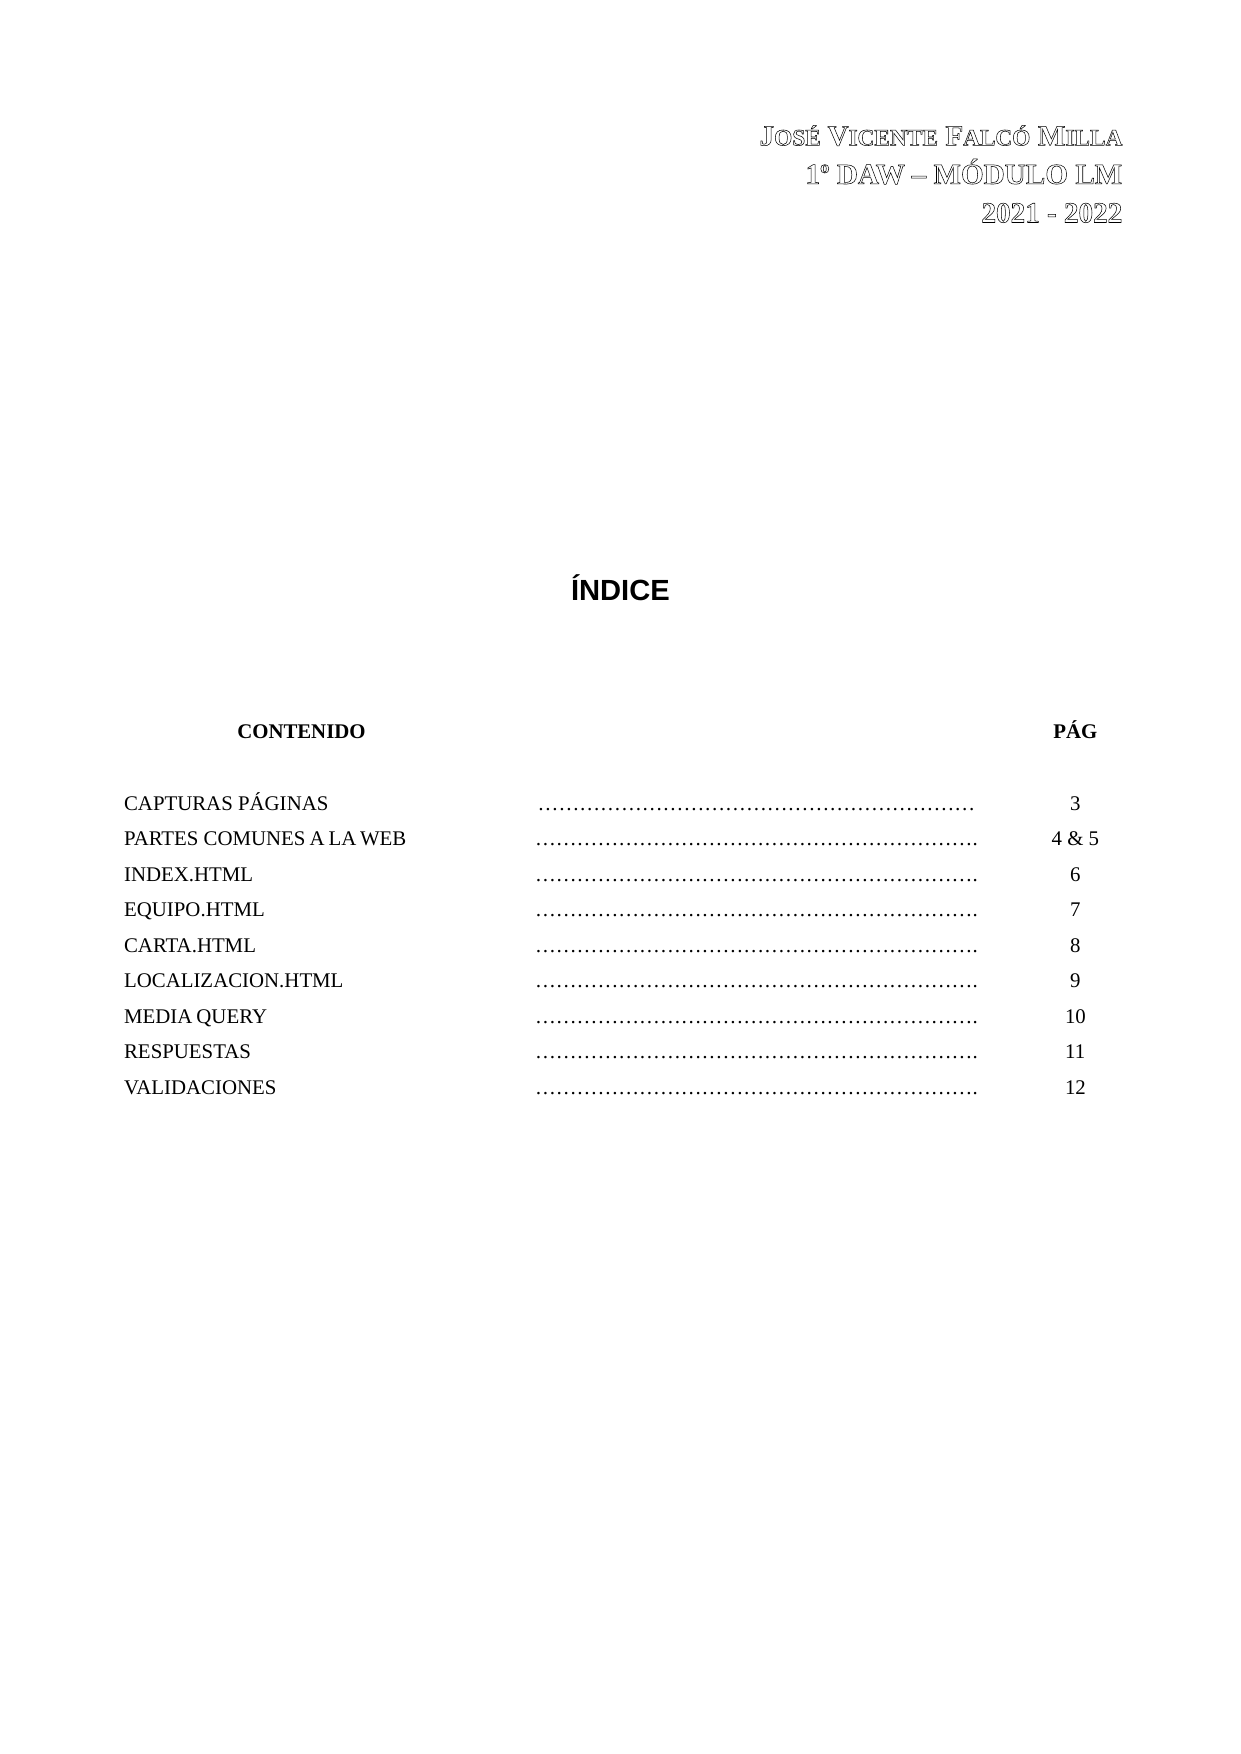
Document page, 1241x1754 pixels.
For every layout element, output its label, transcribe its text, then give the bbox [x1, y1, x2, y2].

table_cell 6 [1028, 856, 1122, 891]
text 1º DAW – MÓDULO LM [118, 157, 1122, 190]
table_cell 7 [1028, 891, 1122, 927]
table_cell VALIDACIONES [118, 1069, 484, 1104]
table_cell 8 [1028, 927, 1122, 962]
table_cell LOCALIZACION.HTML [118, 963, 484, 998]
table_cell PARTES COMUNES A LA WEB [118, 820, 484, 856]
table_cell ………………………………………………………. [484, 1069, 1028, 1104]
text 2021 - 2022 [118, 195, 1122, 229]
table_cell ………………………………………………………. [484, 1034, 1028, 1069]
table_cell 12 [1028, 1069, 1122, 1104]
table_cell [484, 749, 1028, 785]
table_cell 10 [1028, 998, 1122, 1033]
table_cell [1028, 749, 1122, 785]
text José Vicente Falcó Milla [118, 118, 1122, 152]
table_cell [118, 749, 484, 785]
table_cell ………………………………………………………. [484, 891, 1028, 927]
table_cell EQUIPO.HTML [118, 891, 484, 927]
table_cell ………………………………………………………. [484, 963, 1028, 998]
table_cell ………………………………………………………. [484, 820, 1028, 856]
table_cell ………………………………………………………. [484, 998, 1028, 1033]
table_cell 9 [1028, 963, 1122, 998]
table_cell ……………………………………………………… [484, 785, 1028, 820]
table_cell CAPTURAS PÁGINAS [118, 785, 484, 820]
table_cell CARTA.HTML [118, 927, 484, 962]
table_cell 4 & 5 [1028, 820, 1122, 856]
table_cell RESPUESTAS [118, 1034, 484, 1069]
table_cell INDEX.HTML [118, 856, 484, 891]
table_cell ………………………………………………………. [484, 856, 1028, 891]
title ÍNDICE [118, 572, 1122, 606]
table_cell 11 [1028, 1034, 1122, 1069]
table_cell ………………………………………………………. [484, 927, 1028, 962]
table_header [484, 714, 1028, 749]
table_cell 3 [1028, 785, 1122, 820]
table_header CONTENIDO [118, 714, 484, 749]
table_header PÁG [1028, 714, 1122, 749]
table_cell MEDIA QUERY [118, 998, 484, 1033]
